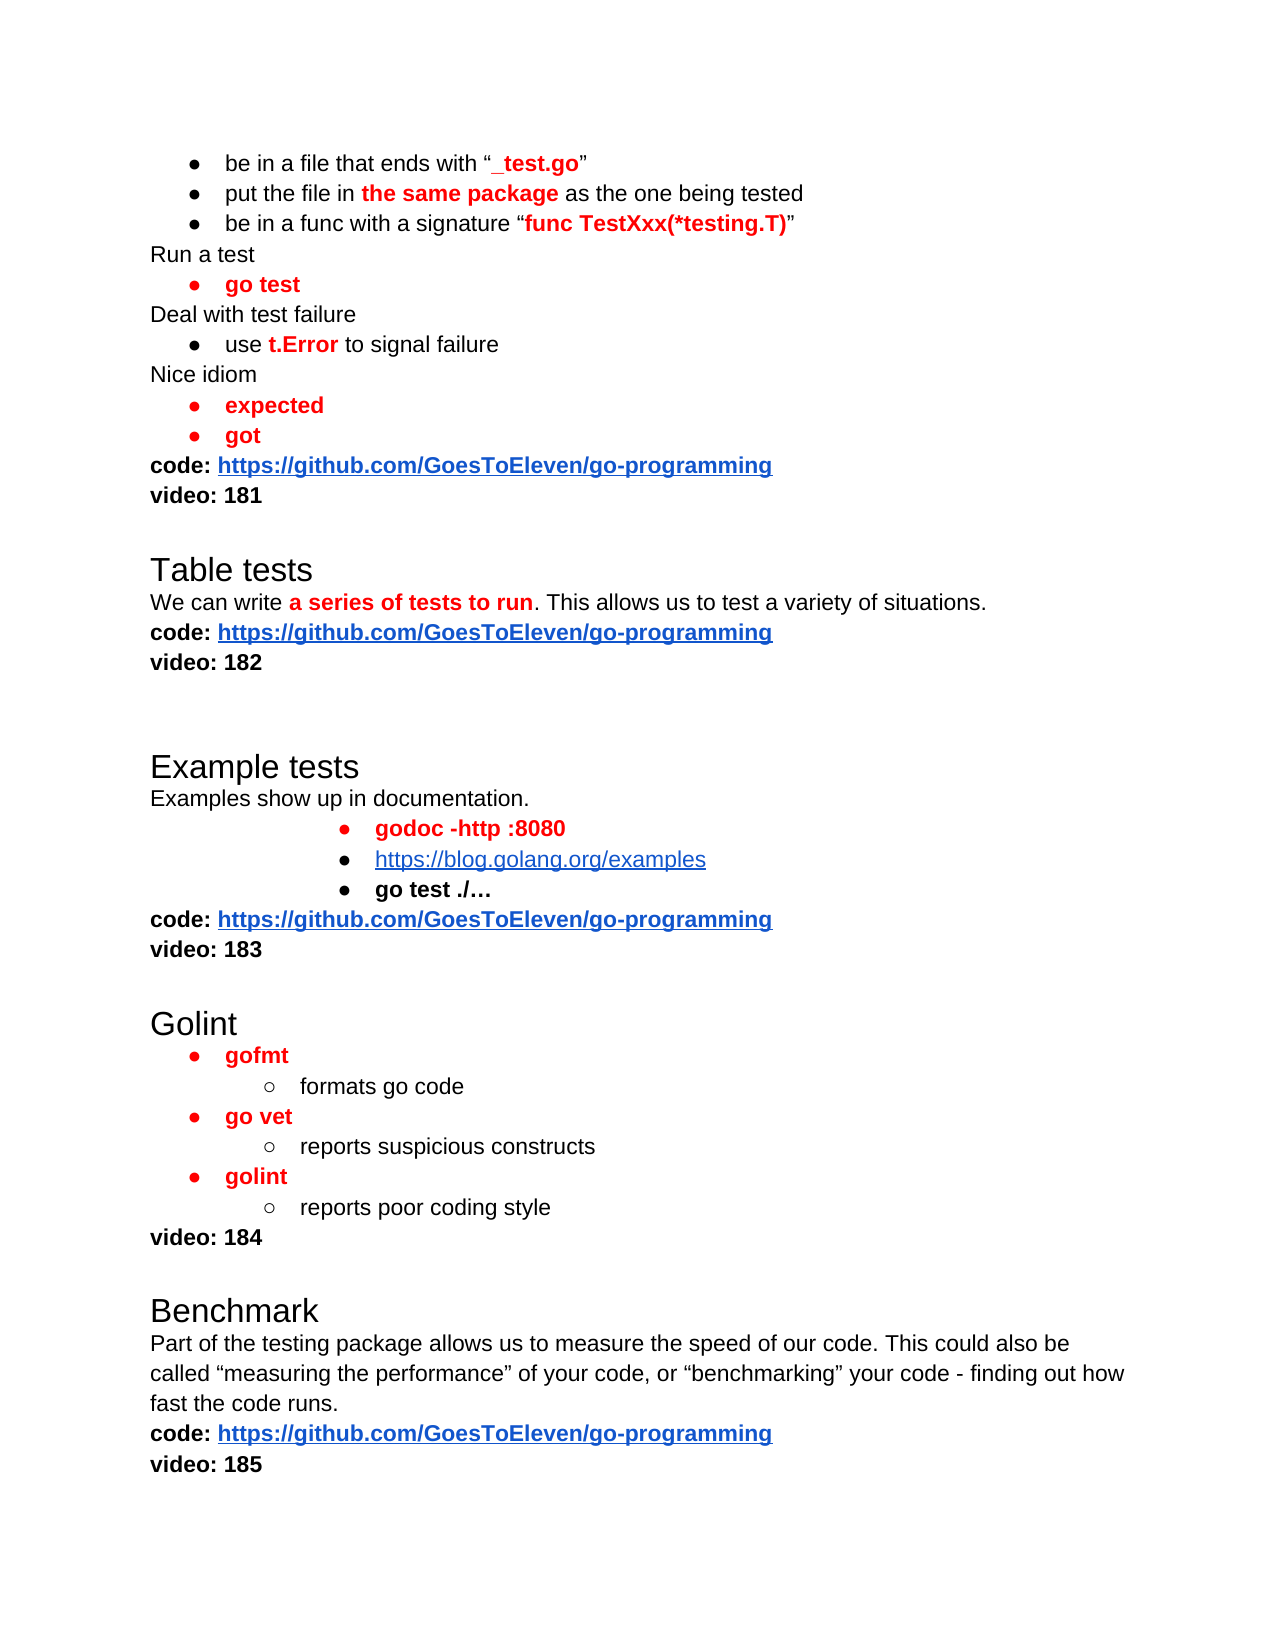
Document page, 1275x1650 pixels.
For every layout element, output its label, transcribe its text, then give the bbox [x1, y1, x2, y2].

text code: https://github.com/GoesToEleven/go-programming [150, 906, 1125, 932]
text Nice idiom [150, 361, 1125, 388]
list go test [187, 271, 1125, 297]
text video: 184 [150, 1224, 1125, 1250]
text video: 185 [150, 1451, 1125, 1477]
subtitle Golint [150, 1004, 1125, 1042]
text Deal with test failure [150, 301, 1125, 327]
text Run a test [150, 241, 1125, 267]
list reports suspicious constructs [262, 1133, 1125, 1159]
list reports poor coding style [262, 1193, 1125, 1220]
text code: https://github.com/GoesToEleven/go-programming [150, 1420, 1125, 1447]
text video: 183 [150, 936, 1125, 963]
list be in a func with a signature “func TestXxx(*testing.T)” [187, 210, 1125, 237]
text Examples show up in documentation. [150, 785, 1125, 812]
list go test ./… [337, 876, 1125, 902]
list be in a file that ends with “_test.go” [187, 150, 1125, 176]
list https://blog.golang.org/examples [337, 846, 1125, 872]
list gofmt [187, 1042, 1125, 1069]
text Part of the testing package allows us to measure the speed of our code. This could also be called “measuring the performance” of your code, or “benchmarking” your code - finding out how fast the code runs. [150, 1330, 1125, 1417]
text We can write a series of tests to run. This allows us to test a variety of situations. [150, 588, 1125, 615]
list use t.Error to signal failure [187, 331, 1125, 358]
list golint [187, 1163, 1125, 1189]
subtitle Benchmark [150, 1291, 1125, 1330]
list got [187, 422, 1125, 448]
subtitle Table tests [150, 550, 1125, 588]
text code: https://github.com/GoesToEleven/go-programming [150, 619, 1125, 645]
subtitle Example tests [150, 747, 1125, 785]
text video: 181 [150, 482, 1125, 509]
list go vet [187, 1103, 1125, 1129]
text code: https://github.com/GoesToEleven/go-programming [150, 452, 1125, 478]
list godoc -http :8080 [337, 815, 1125, 842]
list expected [187, 392, 1125, 418]
list formats go code [262, 1073, 1125, 1099]
list put the file in the same package as the one being tested [187, 180, 1125, 207]
text video: 182 [150, 649, 1125, 675]
